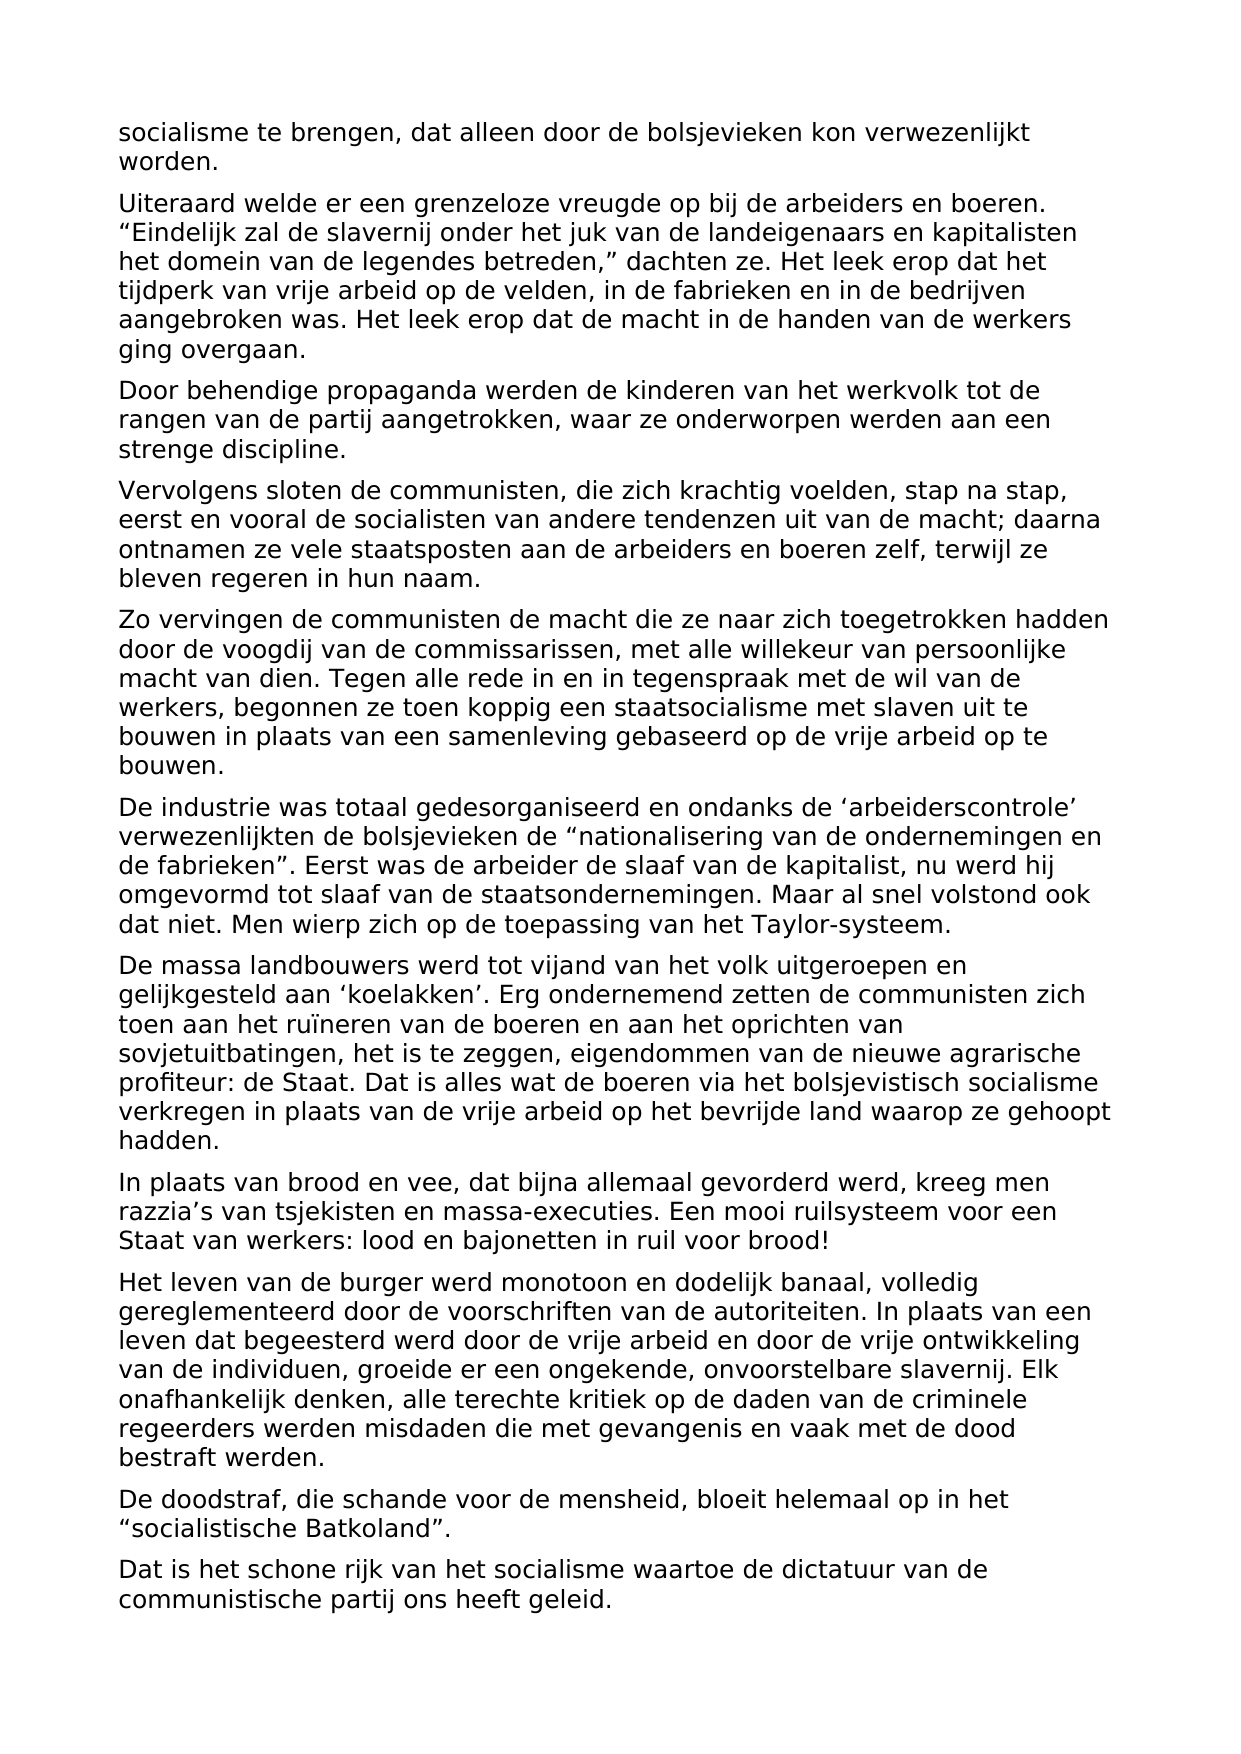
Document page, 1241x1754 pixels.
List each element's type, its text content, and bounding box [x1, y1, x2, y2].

text Dat is het schone rijk van het socialisme waartoe de dictatuur van de communistische partij ons heeft geleid. [118, 1556, 1122, 1614]
text In plaats van brood en vee, dat bijna allemaal gevorderd werd, kreeg men razzia’s van tsjekisten en massa-executies. Een mooi ruilsysteem voor een Staat van werkers: lood en bajonetten in ruil voor brood! [118, 1168, 1122, 1256]
text Vervolgens sloten de communisten, die zich krachtig voelden, stap na stap, eerst en vooral de socialisten van andere tendenzen uit van de macht; daarna ontnamen ze vele staatsposten aan de arbeiders en boeren zelf, terwijl ze bleven regeren in hun naam. [118, 476, 1122, 593]
text De industrie was totaal gedesorganiseerd en ondanks de ‘arbeiderscontrole’ verwezenlijkten de bolsjevieken de “nationalisering van de ondernemingen en de fabrieken”. Eerst was de arbeider de slaaf van de kapitalist, nu werd hij omgevormd tot slaaf van de staatsondernemingen. Maar al snel volstond ook dat niet. Men wierp zich op de toepassing van het Taylor-systeem. [118, 793, 1122, 939]
text De massa landbouwers werd tot vijand van het volk uitgeroepen en gelijkgesteld aan ‘koelakken’. Erg ondernemend zetten de communisten zich toen aan het ruïneren van de boeren en aan het oprichten van sovjetuitbatingen, het is te zeggen, eigendommen van de nieuwe agrarische profiteur: de Staat. Dat is alles wat de boeren via het bolsjevistisch socialisme verkregen in plaats van de vrije arbeid op het bevrijde land waarop ze gehoopt hadden. [118, 951, 1122, 1156]
text De doodstraf, die schande voor de mensheid, bloeit helemaal op in het “socialistische Batkoland”. [118, 1485, 1122, 1543]
text Zo vervingen de communisten de macht die ze naar zich toegetrokken hadden door de voogdij van de commissarissen, met alle willekeur van persoonlijke macht van dien. Tegen alle rede in en in tegenspraak met de wil van de werkers, begonnen ze toen koppig een staatsocialisme met slaven uit te bouwen in plaats van een samenleving gebaseerd op de vrije arbeid op te bouwen. [118, 606, 1122, 781]
text Door behendige propaganda werden de kinderen van het werkvolk tot de rangen van de partij aangetrokken, waar ze onderworpen werden aan een strenge discipline. [118, 376, 1122, 464]
text Het leven van de burger werd monotoon en dodelijk banaal, volledig gereglementeerd door de voorschriften van de autoriteiten. In plaats van een leven dat begeesterd werd door de vrije arbeid en door de vrije ontwikkeling van de individuen, groeide er een ongekende, onvoorstelbare slavernij. Elk onafhankelijk denken, alle terechte kritiek op de daden van de criminele regeerders werden misdaden die met gevangenis en vaak met de dood bestraft werden. [118, 1268, 1122, 1472]
text Uiteraard welde er een grenzeloze vreugde op bij de arbeiders en boeren. “Eindelijk zal de slavernij onder het juk van de landeigenaars en kapitalisten het domein van de legendes betreden,” dachten ze. Het leek erop dat het tijdperk van vrije arbeid op de velden, in de fabrieken en in de bedrijven aangebroken was. Het leek erop dat de macht in de handen van de werkers ging overgaan. [118, 189, 1122, 364]
text socialisme te brengen, dat alleen door de bolsjevieken kon verwezenlijkt worden. [118, 118, 1122, 176]
